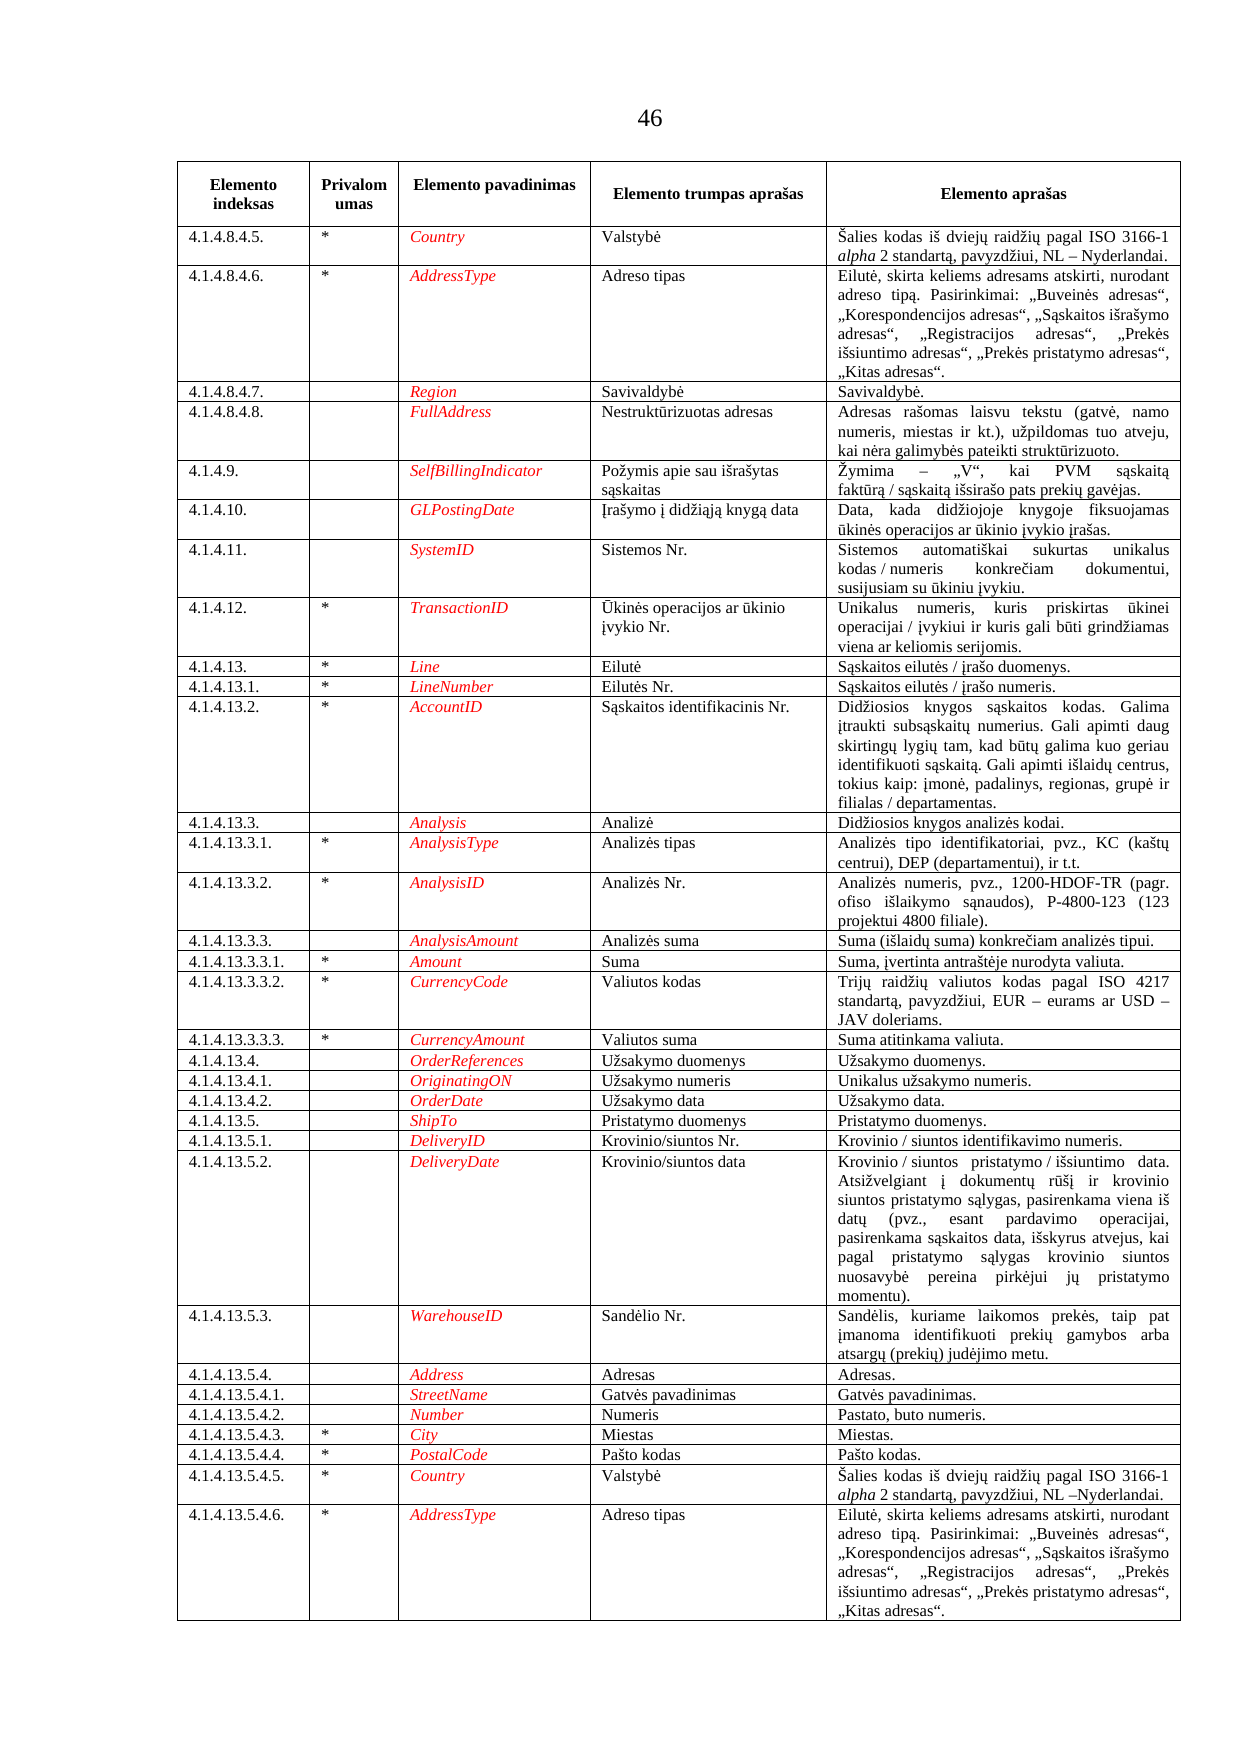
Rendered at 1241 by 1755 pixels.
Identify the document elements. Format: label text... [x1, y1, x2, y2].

table_cell 4.1.4.8.4.7. [178, 382, 309, 401]
table_cell Pastato, buto numeris. [827, 1405, 1180, 1424]
table_cell Sandėlio Nr. [591, 1306, 826, 1363]
table_cell Sąskaitos eilutės / įrašo duomenys. [827, 657, 1180, 676]
table_cell AddressType [399, 1505, 590, 1620]
table_cell [310, 813, 398, 832]
table_cell Analizės Nr. [591, 873, 826, 930]
table_cell Krovinio/siuntos data [591, 1151, 826, 1305]
table_cell [310, 931, 398, 950]
table_cell Didžiosios knygos analizės kodai. [827, 813, 1180, 832]
table_cell 4.1.4.13.3.3.1. [178, 951, 309, 971]
table_cell [310, 1306, 398, 1363]
table_cell 4.1.4.13.4.1. [178, 1071, 309, 1090]
table_cell WarehouseID [399, 1306, 590, 1363]
table_cell TransactionID [399, 598, 590, 656]
table_cell 4.1.4.9. [178, 461, 309, 499]
table_cell * [310, 227, 398, 265]
table_cell Eilutė, skirta keliems adresams atskirti, nurodant adreso tipą. Pasirinkimai: „Buveinės adresas“, „Korespondencijos adresas“, „Sąskaitos išrašymo adresas“, „Registracijos adresas“, „Prekės išsiuntimo adresas“, „Prekės pristatymo adresas“, „Kitas adresas“. [827, 1505, 1180, 1620]
table_header Elemento trumpas aprašas [591, 162, 826, 226]
table_cell Adresas [591, 1364, 826, 1383]
table_cell Užsakymo duomenys. [827, 1050, 1180, 1069]
table_cell Šalies kodas iš dviejų raidžių pagal ISO 3166-1 alpha 2 standartą, pavyzdžiui, NL – Nyderlandai. [827, 227, 1180, 265]
table_cell * [310, 697, 398, 812]
table_header Privalomumas [310, 162, 398, 226]
table_cell Gatvės pavadinimas. [827, 1385, 1180, 1404]
table_cell 4.1.4.8.4.8. [178, 402, 309, 460]
table_cell City [399, 1425, 590, 1444]
table_cell 4.1.4.13.4. [178, 1050, 309, 1069]
table_cell 4.1.4.13.5.4.4. [178, 1445, 309, 1464]
table_cell Užsakymo duomenys [591, 1050, 826, 1069]
table_cell * [310, 677, 398, 696]
table_cell Žymima – „V“, kai PVM sąskaitą faktūrą / sąskaitą išsirašo pats prekių gavėjas. [827, 461, 1180, 499]
table_cell * [310, 873, 398, 930]
table_cell * [310, 1465, 398, 1504]
table_cell 4.1.4.13.5.3. [178, 1306, 309, 1363]
table_cell 4.1.4.13.5.4.5. [178, 1465, 309, 1504]
table_cell Adresas rašomas laisvu tekstu (gatvė, namo numeris, miestas ir kt.), užpildomas tuo atveju, kai nėra galimybės pateikti struktūrizuoto. [827, 402, 1180, 460]
table_cell Sistemos Nr. [591, 540, 826, 597]
table_cell 4.1.4.13.4.2. [178, 1091, 309, 1110]
table_cell Užsakymo data [591, 1091, 826, 1110]
table_cell Valiutos kodas [591, 972, 826, 1029]
table_cell Data, kada didžiojoje knygoje fiksuojamas ūkinės operacijos ar ūkinio įvykio įrašas. [827, 500, 1180, 538]
table_cell AnalysisAmount [399, 931, 590, 950]
table_cell * [310, 972, 398, 1029]
table_cell Krovinio / siuntos pristatymo / išsiuntimo data. Atsižvelgiant į dokumentų rūšį ir krovinio siuntos pristatymo sąlygas, pasirenkama viena iš datų (pvz., esant pardavimo operacijai, pasirenkama sąskaitos data, išskyrus atvejus, kai pagal pristatymo sąlygas krovinio siuntos nuosavybė pereina pirkėjui jų pristatymo momentu). [827, 1151, 1180, 1305]
table_cell 4.1.4.12. [178, 598, 309, 656]
table_cell Trijų raidžių valiutos kodas pagal ISO 4217 standartą, pavyzdžiui, EUR – eurams ar USD – JAV doleriams. [827, 972, 1180, 1029]
table_cell Unikalus užsakymo numeris. [827, 1071, 1180, 1090]
table_cell Gatvės pavadinimas [591, 1385, 826, 1404]
table_header Elemento aprašas [827, 162, 1180, 226]
table_cell DeliveryDate [399, 1151, 590, 1305]
table_cell Eilutė, skirta keliems adresams atskirti, nurodant adreso tipą. Pasirinkimai: „Buveinės adresas“, „Korespondencijos adresas“, „Sąskaitos išrašymo adresas“, „Registracijos adresas“, „Prekės išsiuntimo adresas“, „Prekės pristatymo adresas“, „Kitas adresas“. [827, 266, 1180, 381]
table_cell [310, 461, 398, 499]
table_header Elemento pavadinimas [399, 162, 590, 226]
table_cell 4.1.4.13.3. [178, 813, 309, 832]
table_cell [310, 500, 398, 538]
table_cell DeliveryID [399, 1131, 590, 1150]
table_cell * [310, 951, 398, 971]
table_cell Unikalus numeris, kuris priskirtas ūkinei operacijai / įvykiui ir kuris gali būti grindžiamas viena ar keliomis serijomis. [827, 598, 1180, 656]
table_cell 4.1.4.13.5.4.3. [178, 1425, 309, 1444]
table_cell Pristatymo duomenys. [827, 1111, 1180, 1130]
table_cell [310, 1364, 398, 1383]
table_cell [310, 1111, 398, 1130]
table_cell 4.1.4.8.4.5. [178, 227, 309, 265]
table_cell AddressType [399, 266, 590, 381]
table_cell Analysis [399, 813, 590, 832]
table_cell OrderDate [399, 1091, 590, 1110]
table_cell Region [399, 382, 590, 401]
table_cell Suma atitinkama valiuta. [827, 1030, 1180, 1049]
table_cell Sandėlis, kuriame laikomos prekės, taip pat įmanoma identifikuoti prekių gamybos arba atsargų (prekių) judėjimo metu. [827, 1306, 1180, 1363]
table_cell Užsakymo numeris [591, 1071, 826, 1090]
table_cell * [310, 657, 398, 676]
table_cell [310, 1050, 398, 1069]
table_cell Country [399, 227, 590, 265]
table_cell Sąskaitos eilutės / įrašo numeris. [827, 677, 1180, 696]
table_cell [310, 1131, 398, 1150]
table_cell Pristatymo duomenys [591, 1111, 826, 1130]
table_cell [310, 1071, 398, 1090]
table_cell Užsakymo data. [827, 1091, 1180, 1110]
table_cell 4.1.4.13.3.3.2. [178, 972, 309, 1029]
table_cell CurrencyCode [399, 972, 590, 1029]
table_cell 4.1.4.13.5.4.1. [178, 1385, 309, 1404]
table_cell Adreso tipas [591, 266, 826, 381]
table_cell Krovinio / siuntos identifikavimo numeris. [827, 1131, 1180, 1150]
table_cell Didžiosios knygos sąskaitos kodas. Galima įtraukti subsąskaitų numerius. Gali apimti daug skirtingų lygių tam, kad būtų galima kuo geriau identifikuoti sąskaitą. Gali apimti išlaidų centrus, tokius kaip: įmonė, padalinys, regionas, grupė ir filialas / departamentas. [827, 697, 1180, 812]
table_cell Analizės suma [591, 931, 826, 950]
table_cell LineNumber [399, 677, 590, 696]
table_cell 4.1.4.13.5.4. [178, 1364, 309, 1383]
table_cell Country [399, 1465, 590, 1504]
table_cell Savivaldybė [591, 382, 826, 401]
table_cell Miestas. [827, 1425, 1180, 1444]
table_cell Šalies kodas iš dviejų raidžių pagal ISO 3166-1 alpha 2 standartą, pavyzdžiui, NL –Nyderlandai. [827, 1465, 1180, 1504]
table_cell 4.1.4.10. [178, 500, 309, 538]
table_cell 4.1.4.13.1. [178, 677, 309, 696]
table_cell * [310, 266, 398, 381]
table_cell * [310, 598, 398, 656]
table_cell Pašto kodas [591, 1445, 826, 1464]
table_cell OriginatingON [399, 1071, 590, 1090]
table_cell Numeris [591, 1405, 826, 1424]
table_cell OrderReferences [399, 1050, 590, 1069]
table_cell AccountID [399, 697, 590, 812]
table_cell PostalCode [399, 1445, 590, 1464]
table_cell Požymis apie sau išrašytas sąskaitas [591, 461, 826, 499]
table_cell Valiutos suma [591, 1030, 826, 1049]
table_cell 4.1.4.13. [178, 657, 309, 676]
table_cell Pašto kodas. [827, 1445, 1180, 1464]
table_cell Ūkinės operacijos ar ūkinio įvykio Nr. [591, 598, 826, 656]
table_cell Sąskaitos identifikacinis Nr. [591, 697, 826, 812]
table_cell [310, 1151, 398, 1305]
table_cell [310, 402, 398, 460]
table_cell Number [399, 1405, 590, 1424]
table_cell Suma (išlaidų suma) konkrečiam analizės tipui. [827, 931, 1180, 950]
table_cell CurrencyAmount [399, 1030, 590, 1049]
table_cell Analizės numeris, pvz., 1200-HDOF-TR (pagr. ofiso išlaikymo sąnaudos), P-4800-123 (123 projektui 4800 filiale). [827, 873, 1180, 930]
table_cell * [310, 1425, 398, 1444]
table_cell AnalysisType [399, 833, 590, 872]
table_cell StreetName [399, 1385, 590, 1404]
table_cell 4.1.4.13.3.1. [178, 833, 309, 872]
table_cell Analizės tipas [591, 833, 826, 872]
table_cell Eilutės Nr. [591, 677, 826, 696]
table_cell [310, 540, 398, 597]
table_cell SystemID [399, 540, 590, 597]
table_cell 4.1.4.13.3.2. [178, 873, 309, 930]
table_cell [310, 1385, 398, 1404]
table_cell AnalysisID [399, 873, 590, 930]
table_cell Įrašymo į didžiąją knygą data [591, 500, 826, 538]
table_cell Sistemos automatiškai sukurtas unikalus kodas / numeris konkrečiam dokumentui, susijusiam su ūkiniu įvykiu. [827, 540, 1180, 597]
table_cell [310, 1405, 398, 1424]
table_cell Savivaldybė. [827, 382, 1180, 401]
table_cell Suma, įvertinta antraštėje nurodyta valiuta. [827, 951, 1180, 971]
table_cell * [310, 1030, 398, 1049]
table_cell 4.1.4.11. [178, 540, 309, 597]
table_cell Line [399, 657, 590, 676]
table_header Elemento indeksas [178, 162, 309, 226]
table_cell Valstybė [591, 227, 826, 265]
table_cell FullAddress [399, 402, 590, 460]
table_cell Miestas [591, 1425, 826, 1444]
table_cell * [310, 833, 398, 872]
table_cell 4.1.4.13.2. [178, 697, 309, 812]
table_cell 4.1.4.13.5. [178, 1111, 309, 1130]
table_cell [310, 382, 398, 401]
table_cell [310, 1091, 398, 1110]
table_cell * [310, 1505, 398, 1620]
table_cell ShipTo [399, 1111, 590, 1130]
table_cell 4.1.4.13.5.4.6. [178, 1505, 309, 1620]
table_cell * [310, 1445, 398, 1464]
table_cell 4.1.4.13.5.1. [178, 1131, 309, 1150]
table_cell Analizė [591, 813, 826, 832]
table_cell 4.1.4.13.3.3.3. [178, 1030, 309, 1049]
table_cell Adresas. [827, 1364, 1180, 1383]
table_cell Suma [591, 951, 826, 971]
table_cell 4.1.4.13.3.3. [178, 931, 309, 950]
table_cell Address [399, 1364, 590, 1383]
table_cell Analizės tipo identifikatoriai, pvz., KC (kaštų centrui), DEP (departamentui), ir t.t. [827, 833, 1180, 872]
table_cell Valstybė [591, 1465, 826, 1504]
table_cell Adreso tipas [591, 1505, 826, 1620]
table_cell Nestruktūrizuotas adresas [591, 402, 826, 460]
table_cell GLPostingDate [399, 500, 590, 538]
table_cell 4.1.4.8.4.6. [178, 266, 309, 381]
table_cell Amount [399, 951, 590, 971]
table_cell Eilutė [591, 657, 826, 676]
table_cell Krovinio/siuntos Nr. [591, 1131, 826, 1150]
table_cell 4.1.4.13.5.2. [178, 1151, 309, 1305]
table_cell SelfBillingIndicator [399, 461, 590, 499]
table_cell 4.1.4.13.5.4.2. [178, 1405, 309, 1424]
